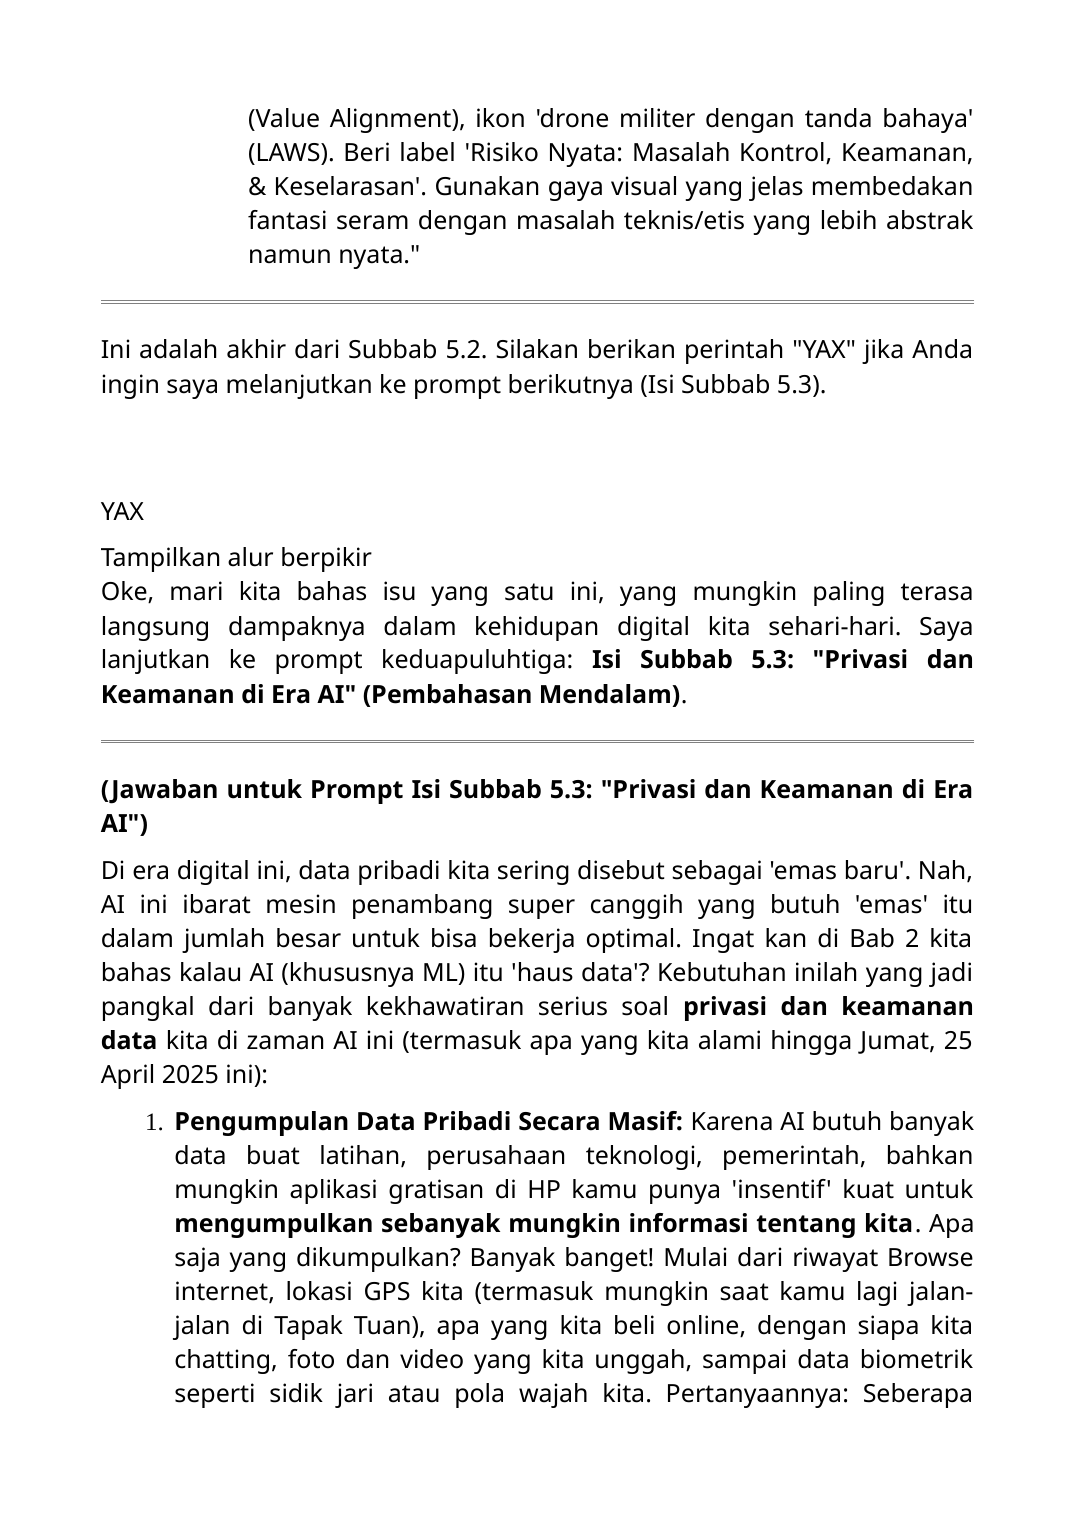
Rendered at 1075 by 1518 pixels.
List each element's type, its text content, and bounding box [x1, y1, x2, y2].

text YAX [101, 493, 974, 527]
text Oke, mari kita bahas isu yang satu ini, yang mungkin paling terasa langsung dampaknya dalam kehidupan digital kita sehari-hari. Saya lanjutkan ke prompt keduapuluhtiga: Isi Subbab 5.3: "Privasi dan Keamanan di Era AI" (Pembahasan Mendalam). [101, 574, 974, 710]
text Tampilkan alur berpikir [101, 540, 974, 574]
text Ini adalah akhir dari Subbab 5.2. Silakan berikan perintah "YAX" jika Anda ingin saya melanjutkan ke prompt berikutnya (Isi Subbab 5.3). [101, 332, 974, 400]
list Pengumpulan Data Pribadi Secara Masif: Karena AI butuh banyak data buat latihan, perusahaan teknologi, pemerintah, bahkan mungkin aplikasi gratisan di HP kamu punya 'insentif' kuat untuk mengumpulkan sebanyak mungkin informasi tentang kita. Apa saja yang dikumpulkan? Banyak banget! Mulai dari riwayat Browse internet, lokasi GPS kita (termasuk mungkin saat kamu lagi jalan-jalan di Tapak Tuan), apa yang kita beli online, dengan siapa kita chatting, foto dan video yang kita unggah, sampai data biometrik seperti sidik jari atau pola wajah kita. Pertanyaannya: Seberapa [145, 1103, 974, 1410]
text Di era digital ini, data pribadi kita sering disebut sebagai 'emas baru'. Nah, AI ini ibarat mesin penambang super canggih yang butuh 'emas' itu dalam jumlah besar untuk bisa bekerja optimal. Ingat kan di Bab 2 kita bahas kalau AI (khususnya ML) itu 'haus data'? Kebutuhan inilah yang jadi pangkal dari banyak kekhawatiran serius soal privasi dan keamanan data kita di zaman AI ini (termasuk apa yang kita alami hingga Jumat, 25 April 2025 ini): [101, 852, 974, 1091]
text (Jawaban untuk Prompt Isi Subbab 5.3: "Privasi dan Keamanan di Era AI") [101, 772, 974, 840]
list (Value Alignment), ikon 'drone militer dengan tanda bahaya' (LAWS). Beri label 'Risiko Nyata: Masalah Kontrol, Keamanan, & Keselarasan'. Gunakan gaya visual yang jelas membedakan fantasi seram dengan masalah teknis/etis yang lebih abstrak namun nyata." [218, 101, 974, 271]
